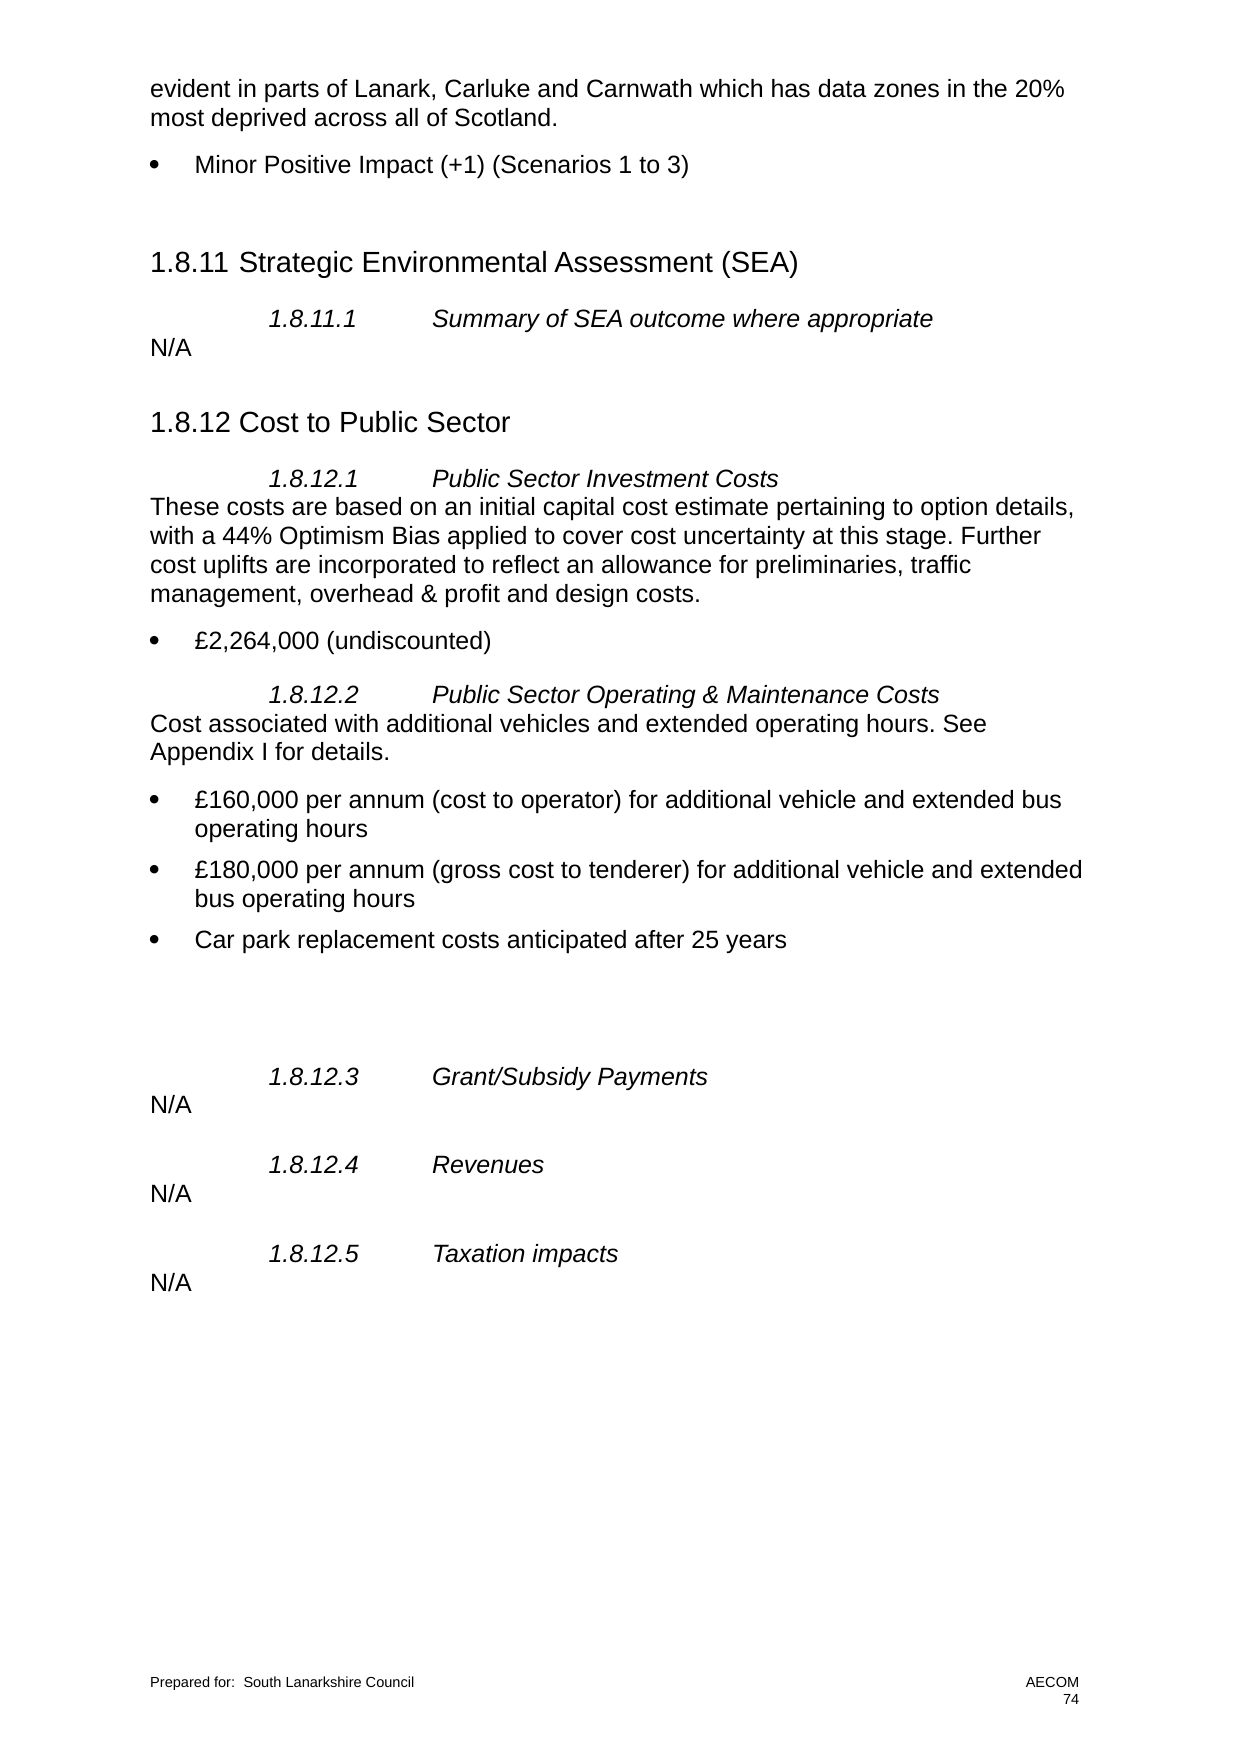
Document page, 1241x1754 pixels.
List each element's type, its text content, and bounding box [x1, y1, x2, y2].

list £180,000 per annum (gross cost to tenderer) for additional vehicle and extended bus operating hours [150, 855, 1090, 913]
subtitle Summary of SEA outcome where appropriate [268, 304, 1090, 332]
subtitle Strategic Environmental Assessment (SEA) [150, 245, 1090, 279]
text N/A [150, 1090, 1090, 1119]
text N/A [150, 332, 1090, 361]
text These costs are based on an initial capital cost estimate pertaining to option details, with a 44% Optimism Bias applied to cover cost uncertainty at this stage. Further cost uplifts are incorporated to reflect an allowance for preliminaries, traffic management, overhead & profit and design costs. [150, 492, 1090, 607]
list Car park replacement costs anticipated after 25 years [150, 925, 1090, 954]
text Cost associated with additional vehicles and extended operating hours. See Appendix I for details. [150, 709, 1090, 766]
subtitle Public Sector Investment Costs [268, 463, 1090, 492]
subtitle Public Sector Operating & Maintenance Costs [268, 680, 1090, 709]
subtitle Grant/Subsidy Payments [268, 1061, 1090, 1090]
subtitle Revenues [268, 1150, 1090, 1179]
text evident in parts of Lanark, Carluke and Carnwath which has data zones in the 20% most deprived across all of Scotland. [150, 74, 1090, 131]
subtitle Cost to Public Sector [150, 405, 1090, 438]
text N/A [150, 1268, 1090, 1296]
list £2,264,000 (undiscounted) [150, 626, 1090, 655]
list Minor Positive Impact (+1) (Scenarios 1 to 3) [150, 150, 1090, 179]
list £160,000 per annum (cost to operator) for additional vehicle and extended bus operating hours [150, 785, 1090, 842]
subtitle Taxation impacts [268, 1239, 1090, 1268]
text N/A [150, 1179, 1090, 1208]
